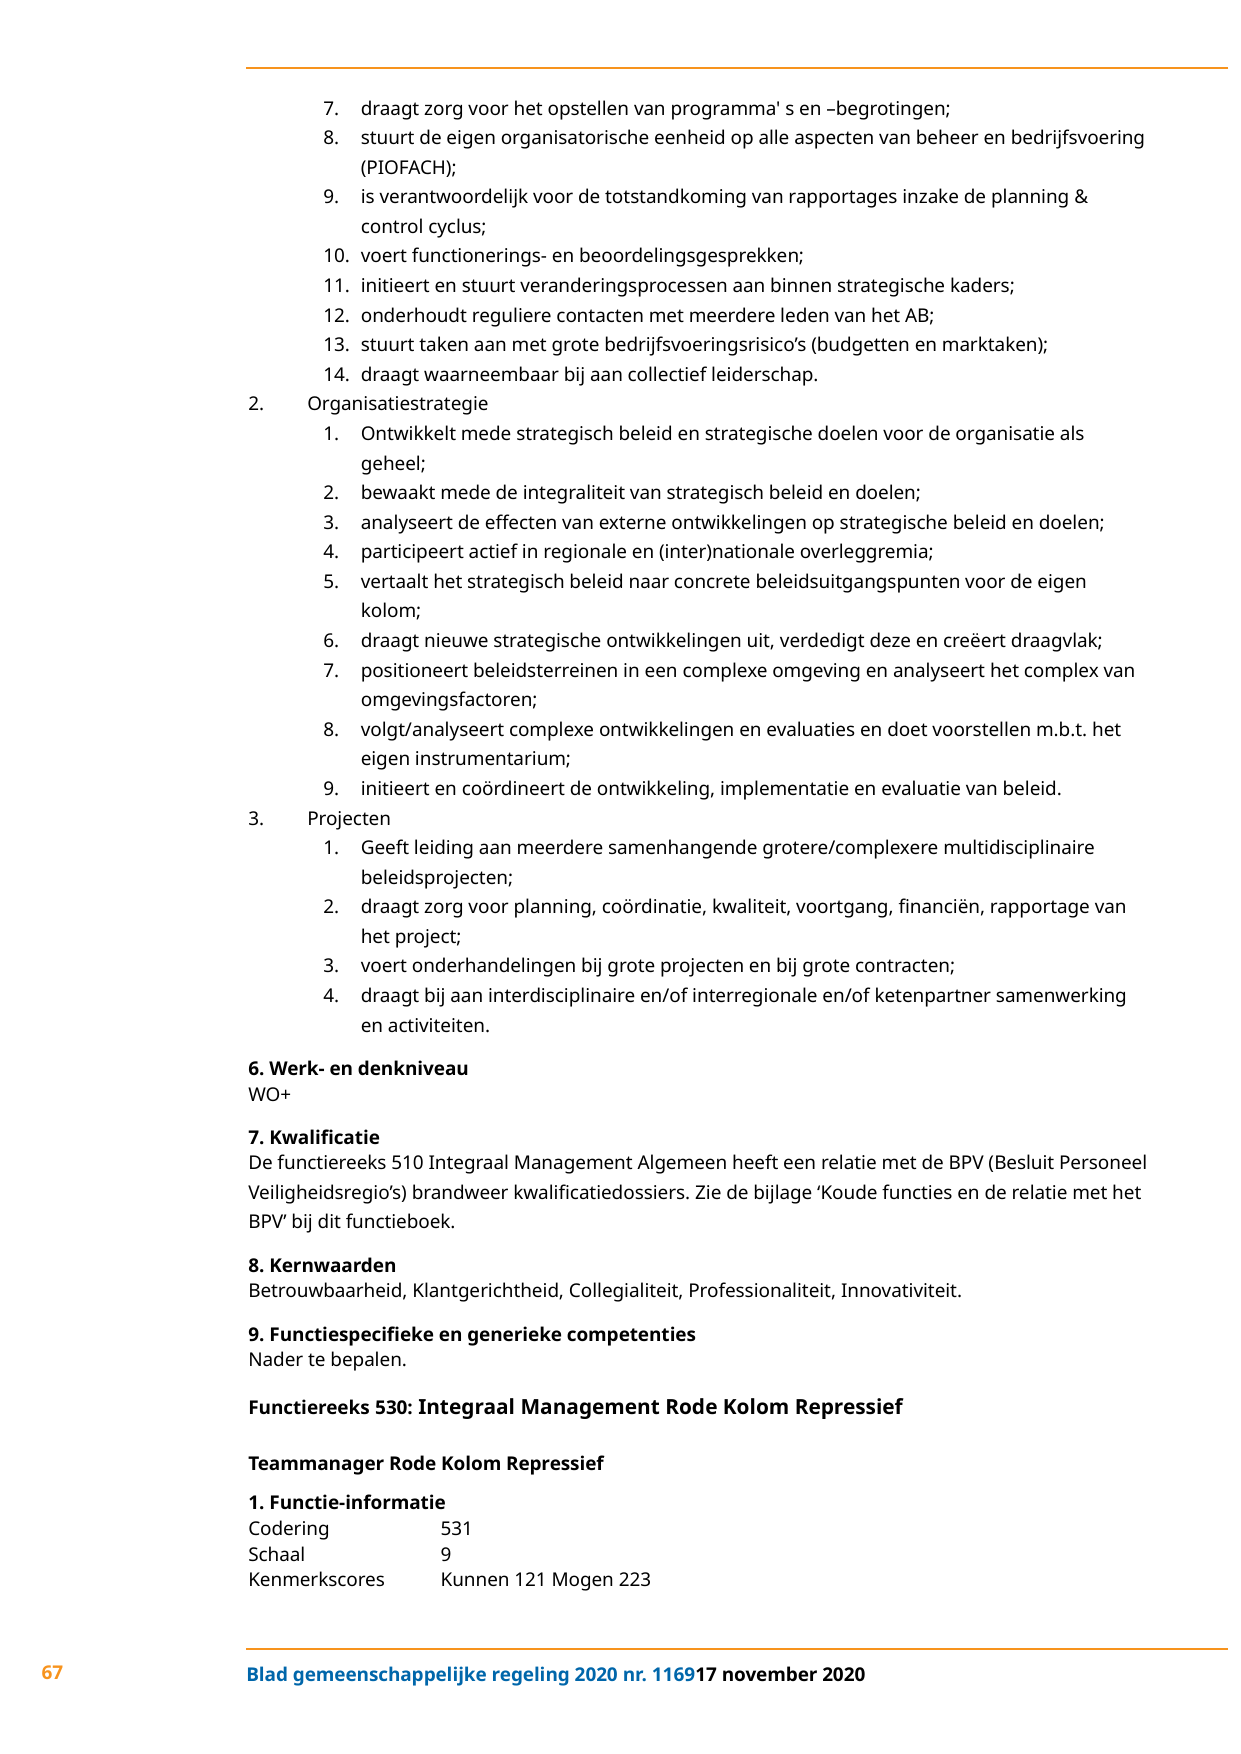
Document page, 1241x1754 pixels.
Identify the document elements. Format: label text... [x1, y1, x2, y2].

list draagt zorg voor planning, coördinatie, kwaliteit, voortgang, financiën, rapportage van het project; [323, 893, 1152, 949]
text 1. Functie-informatie [248, 1489, 1152, 1515]
list draagt nieuwe strategische ontwikkelingen uit, verdedigt deze en creëert draagvlak; [323, 627, 1152, 653]
list analyseert de effecten van externe ontwikkelingen op strategische beleid en doelen; [323, 509, 1152, 535]
list vertaalt het strategisch beleid naar concrete beleidsuitgangspunten voor de eigen kolom; [323, 568, 1152, 623]
text Nader te bepalen. [248, 1346, 1152, 1372]
list volgt/analyseert complexe ontwikkelingen en evaluaties en doet voorstellen m.b.t. het eigen instrumentarium; [323, 716, 1152, 771]
list bewaakt mede de integraliteit van strategisch beleid en doelen; [323, 479, 1152, 505]
list Organisatiestrategie [248, 391, 1152, 416]
text Betrouwbaarheid, Klantgerichtheid, Collegialiteit, Professionaliteit, Innovativiteit. [248, 1278, 1152, 1303]
text WO+ [248, 1081, 1152, 1106]
list Geeft leiding aan meerdere samenhangende grotere/complexere multidisciplinaire beleidsprojecten; [323, 834, 1152, 890]
table_cell Kenmerkscores [248, 1567, 440, 1592]
text Functiereeks 530: Integraal Management Rode Kolom Repressief [248, 1392, 1152, 1421]
list positioneert beleidsterreinen in een complexe omgeving en analyseert het complex van omgevingsfactoren; [323, 657, 1152, 712]
table_header Codering [248, 1515, 440, 1541]
text De functiereeks 510 Integraal Management Algemeen heeft een relatie met de BPV (Besluit Personeel Veiligheidsregio’s) brandweer kwalificatiedossiers. Zie de bijlage ‘Koude functies en de relatie met het BPV’ bij dit functieboek. [248, 1149, 1152, 1234]
picture [41, 47, 231, 172]
list voert functionerings- en beoordelingsgesprekken; [323, 243, 1152, 268]
text Teammanager Rode Kolom Repressief [248, 1450, 1152, 1476]
list stuurt taken aan met grote bedrijfsvoeringsrisico’s (budgetten en marktaken); [323, 331, 1152, 357]
text 8. Kernwaarden [248, 1252, 1152, 1278]
text 6. Werk- en denkniveau [248, 1055, 1152, 1081]
list draagt bij aan interdisciplinaire en/of interregionale en/of ketenpartner samenwerking en activiteiten. [323, 982, 1152, 1038]
list voert onderhandelingen bij grote projecten en bij grote contracten; [323, 953, 1152, 978]
text 9. Functiespecifieke en generieke competenties [248, 1321, 1152, 1346]
table_cell Kunnen 121 Mogen 223 [440, 1567, 1152, 1592]
list initieert en coördineert de ontwikkeling, implementatie en evaluatie van beleid. [323, 775, 1152, 801]
list is verantwoordelijk voor de totstandkoming van rapportages inzake de planning & control cyclus; [323, 183, 1152, 239]
table_cell Schaal [248, 1541, 440, 1567]
list draagt zorg voor het opstellen van programma' s en –begrotingen; [323, 95, 1152, 121]
text 7. Kwalificatie [248, 1124, 1152, 1149]
table_cell 9 [440, 1541, 1152, 1567]
table_header 531 [440, 1515, 1152, 1541]
list Projecten [248, 805, 1152, 831]
list stuurt de eigen organisatorische eenheid op alle aspecten van beheer en bedrijfsvoering (PIOFACH); [323, 124, 1152, 180]
list participeert actief in regionale en (inter)nationale overleggremia; [323, 538, 1152, 564]
list onderhoudt reguliere contacten met meerdere leden van het AB; [323, 302, 1152, 328]
list Ontwikkelt mede strategisch beleid en strategische doelen voor de organisatie als geheel; [323, 420, 1152, 476]
list draagt waarneembaar bij aan collectief leiderschap. [323, 361, 1152, 387]
list initieert en stuurt veranderingsprocessen aan binnen strategische kaders; [323, 272, 1152, 298]
